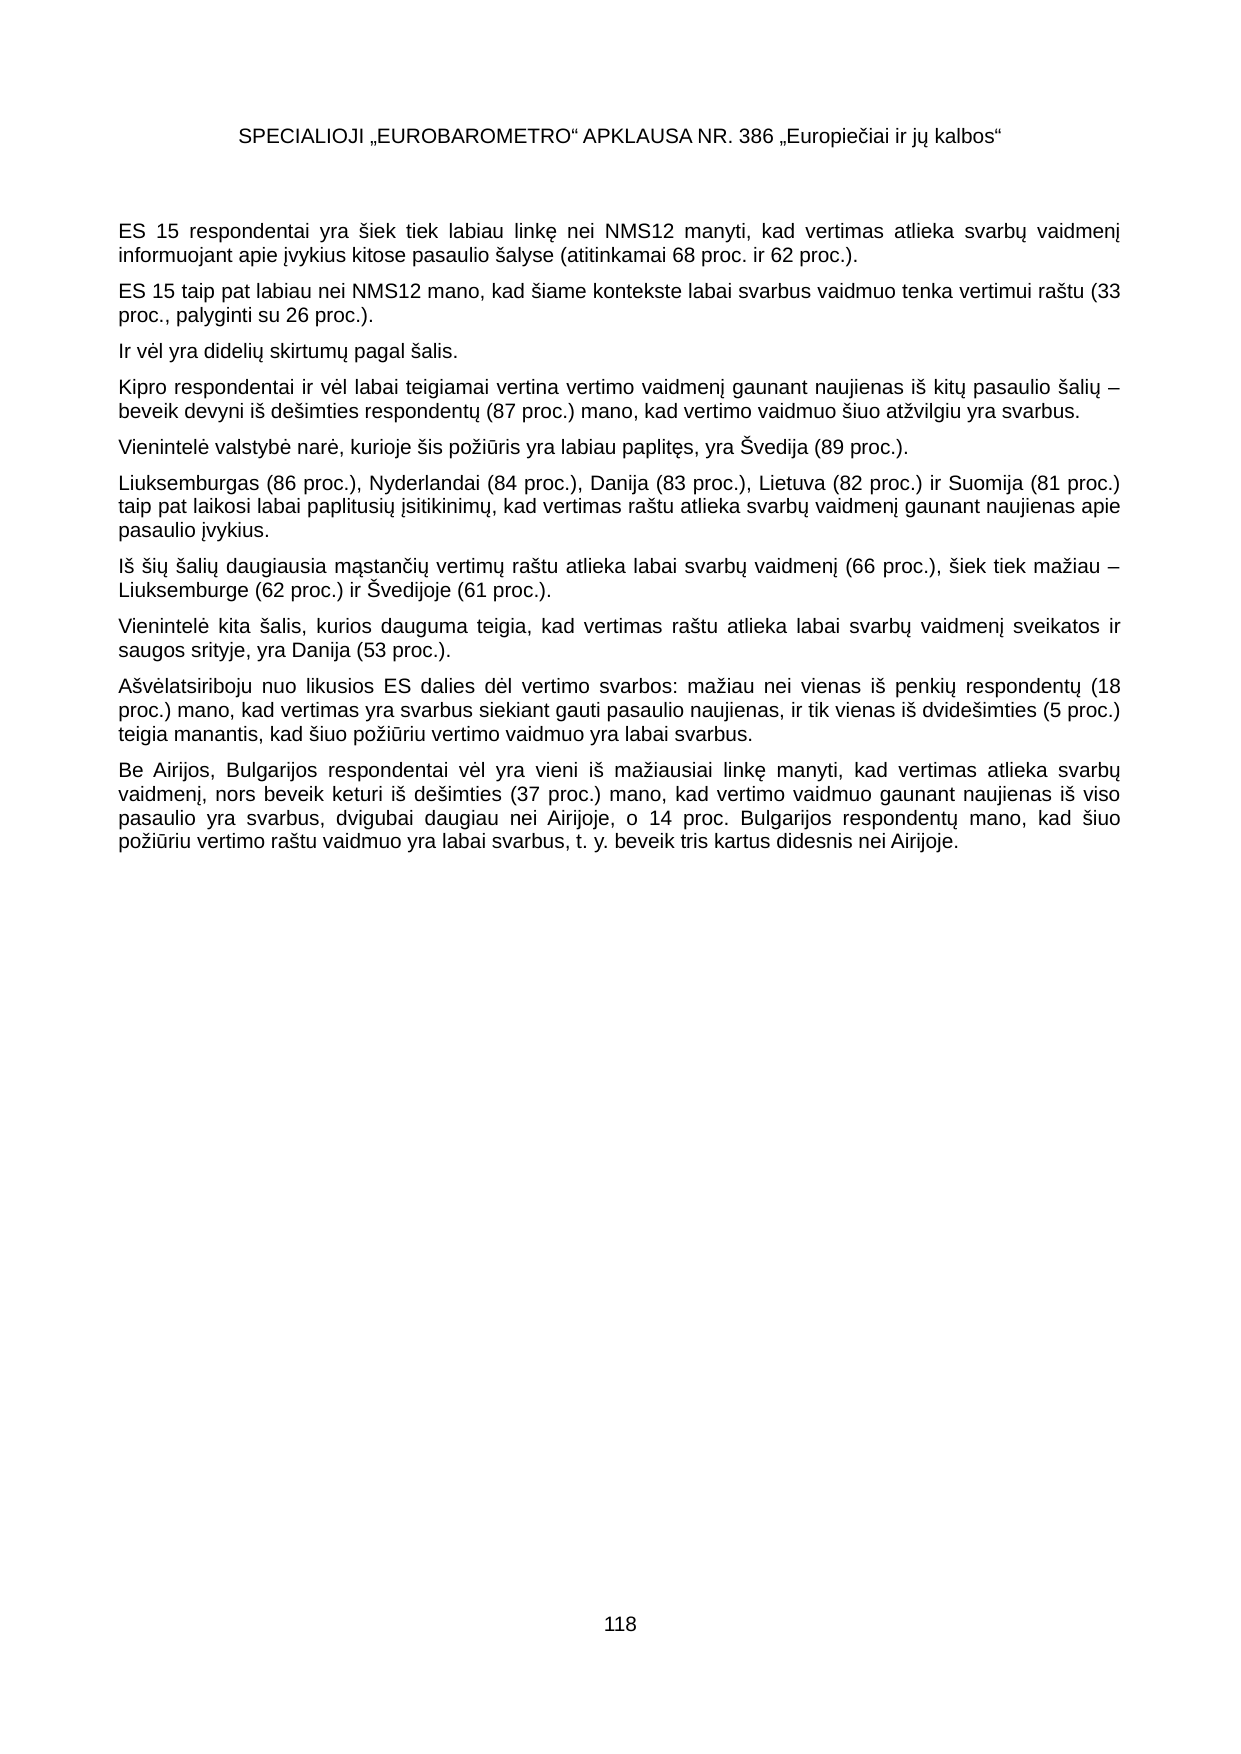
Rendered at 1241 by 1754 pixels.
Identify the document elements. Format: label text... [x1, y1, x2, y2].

text Ir vėl yra didelių skirtumų pagal šalis. [118, 339, 1122, 363]
text Liuksemburgas (86 proc.), Nyderlandai (84 proc.), Danija (83 proc.), Lietuva (82 proc.) ir Suomija (81 proc.) taip pat laikosi labai paplitusių įsitikinimų, kad vertimas raštu atlieka svarbų vaidmenį gaunant naujienas apie pasaulio įvykius. [118, 470, 1122, 542]
text Vienintelė kita šalis, kurios dauguma teigia, kad vertimas raštu atlieka labai svarbų vaidmenį sveikatos ir saugos srityje, yra Danija (53 proc.). [118, 614, 1122, 662]
text Vienintelė valstybė narė, kurioje šis požiūris yra labiau paplitęs, yra Švedija (89 proc.). [118, 434, 1122, 458]
text Be Airijos, Bulgarijos respondentai vėl yra vieni iš mažiausiai linkę manyti, kad vertimas atlieka svarbų vaidmenį, nors beveik keturi iš dešimties (37 proc.) mano, kad vertimo vaidmuo gaunant naujienas iš viso pasaulio yra svarbus, dvigubai daugiau nei Airijoje, o 14 proc. Bulgarijos respondentų mano, kad šiuo požiūriu vertimo raštu vaidmuo yra labai svarbus, t. y. beveik tris kartus didesnis nei Airijoje. [118, 757, 1122, 853]
text Kipro respondentai ir vėl labai teigiamai vertina vertimo vaidmenį gaunant naujienas iš kitų pasaulio šalių – beveik devyni iš dešimties respondentų (87 proc.) mano, kad vertimo vaidmuo šiuo atžvilgiu yra svarbus. [118, 375, 1122, 423]
text Ašvėlatsiriboju nuo likusios ES dalies dėl vertimo svarbos: mažiau nei vienas iš penkių respondentų (18 proc.) mano, kad vertimas yra svarbus siekiant gauti pasaulio naujienas, ir tik vienas iš dvidešimties (5 proc.) teigia manantis, kad šiuo požiūriu vertimo vaidmuo yra labai svarbus. [118, 674, 1122, 746]
text ES 15 taip pat labiau nei NMS12 mano, kad šiame kontekste labai svarbus vaidmuo tenka vertimui raštu (33 proc., palyginti su 26 proc.). [118, 279, 1122, 327]
text ES 15 respondentai yra šiek tiek labiau linkę nei NMS12 manyti, kad vertimas atlieka svarbų vaidmenį informuojant apie įvykius kitose pasaulio šalyse (atitinkamai 68 proc. ir 62 proc.). [118, 219, 1122, 267]
text Iš šių šalių daugiausia mąstančių vertimų raštu atlieka labai svarbų vaidmenį (66 proc.), šiek tiek mažiau – Liuksemburge (62 proc.) ir Švedijoje (61 proc.). [118, 554, 1122, 602]
